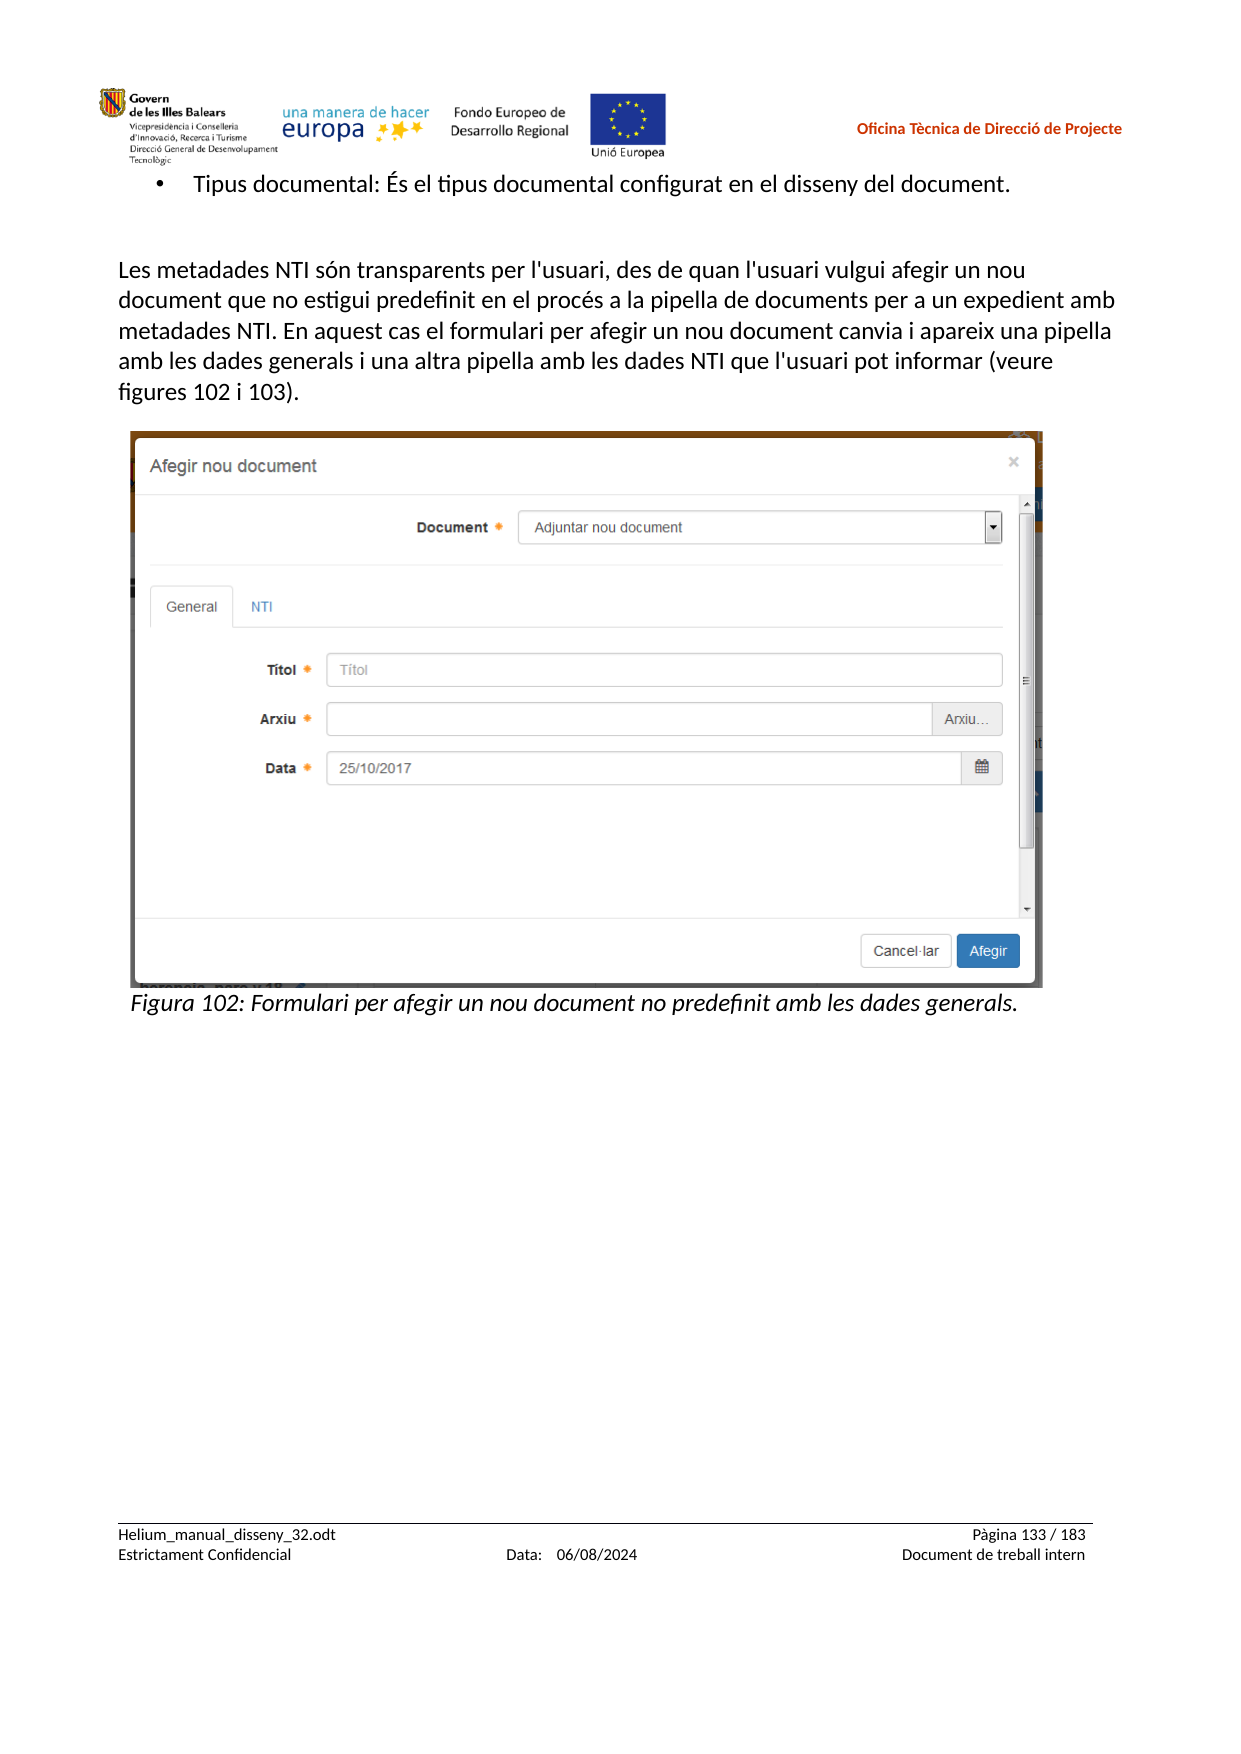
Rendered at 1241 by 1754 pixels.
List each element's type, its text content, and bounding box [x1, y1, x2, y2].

text Figura 102: Formulari per afegir un nou document no predefinit amb les dades generals. [130, 988, 1043, 1018]
text Les metadades NTI són transparents per l'usuari, des de quan l'usuari vulgui afegir un nou document que no estigui predefinit en el procés a la pipella de documents per a un expedient amb metadades NTI. En aquest cas el formulari per afegir un nou document canvia i apareix una pipella amb les dades generals i una altra pipella amb les dades NTI que l'usuari pot informar (veure figures 102 i 103). [118, 254, 1122, 407]
picture [99, 87, 668, 166]
picture [130, 431, 1043, 988]
list Tipus documental: És el tipus documental configurat en el disseny del document. [156, 168, 1122, 198]
